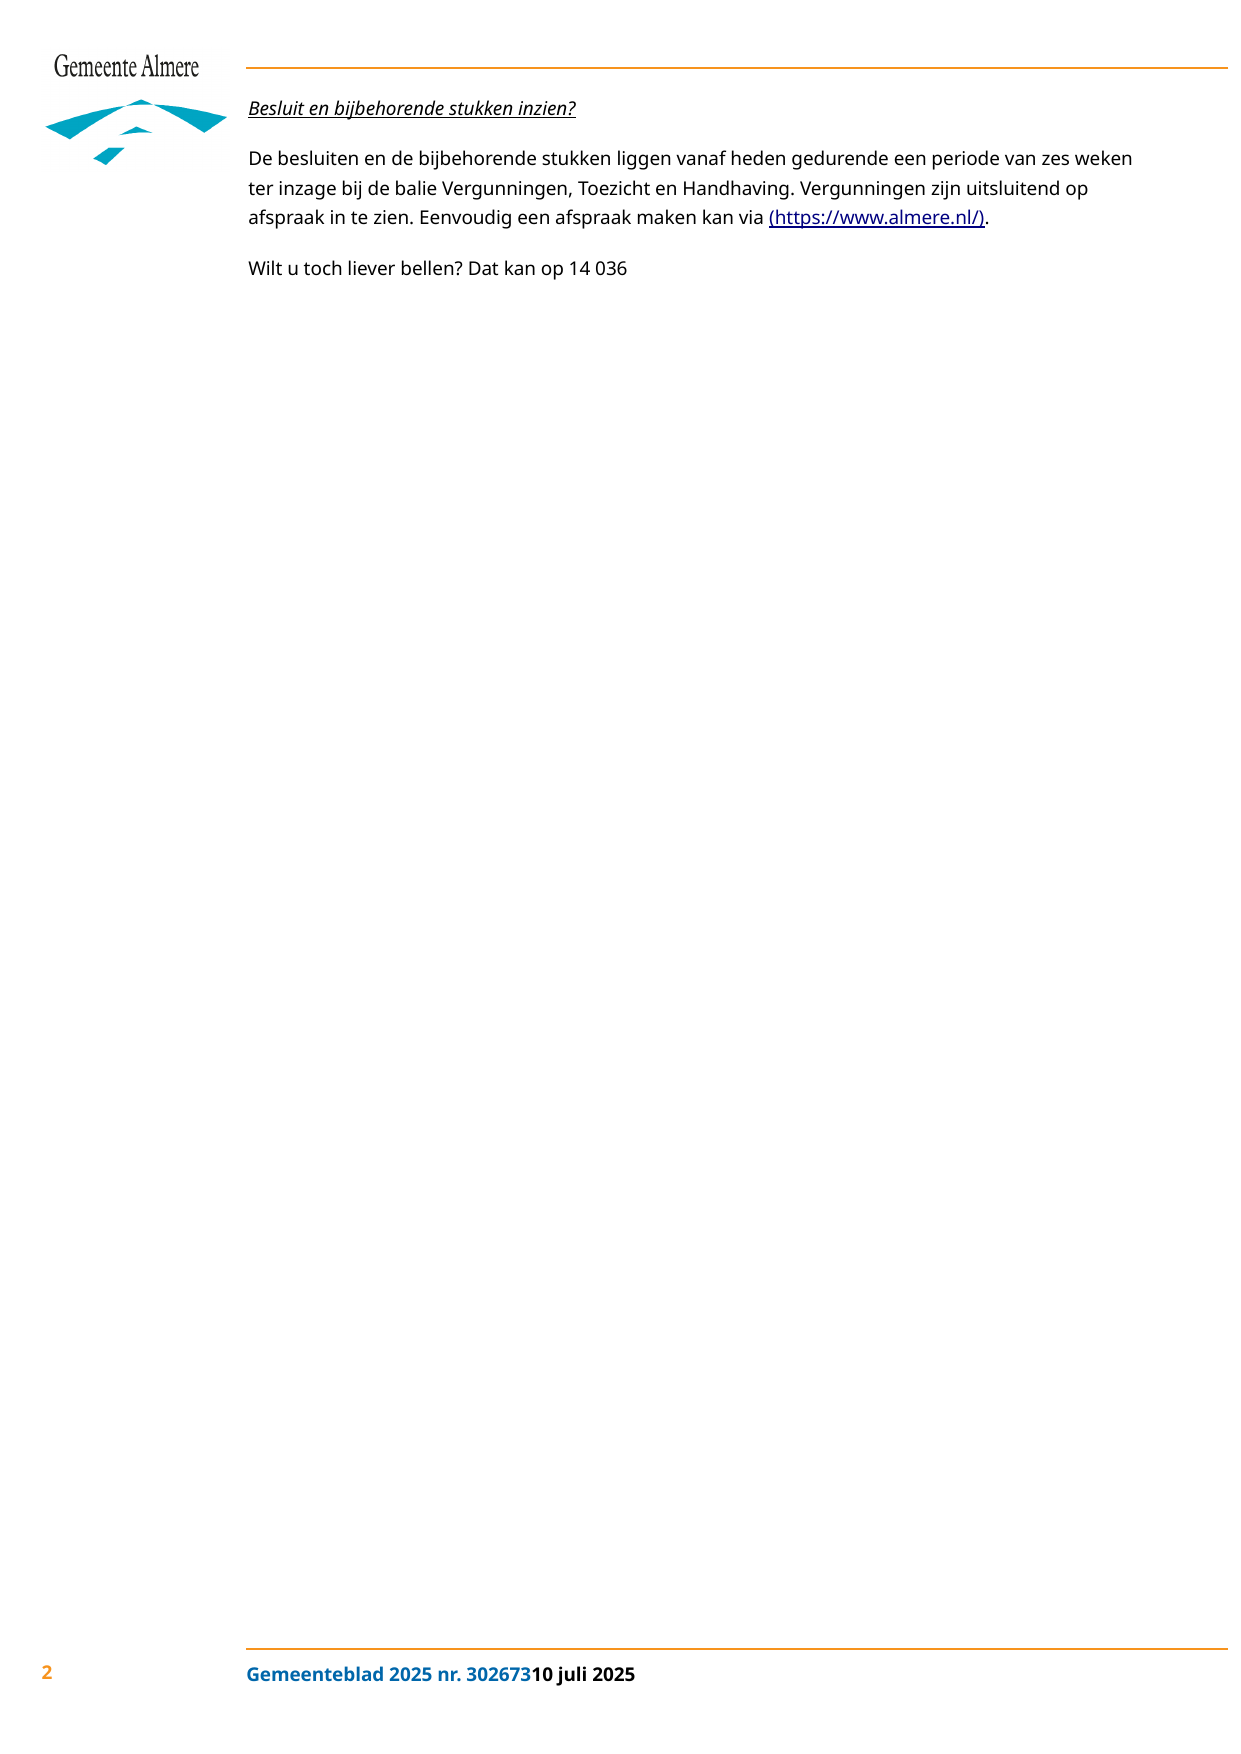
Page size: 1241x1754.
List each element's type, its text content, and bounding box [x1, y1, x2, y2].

text Wilt u toch liever bellen? Dat kan op 14 036 [248, 255, 1152, 281]
text De besluiten en de bijbehorende stukken liggen vanaf heden gedurende een periode van zes weken ter inzage bij de balie Vergunningen, Toezicht en Handhaving. Vergunningen zijn uitsluitend op afspraak in te zien. Eenvoudig een afspraak maken kan via (https://www.almere.nl/). [248, 145, 1152, 230]
picture [41, 47, 231, 172]
text Besluit en bijbehorende stukken inzien? [248, 95, 1152, 121]
